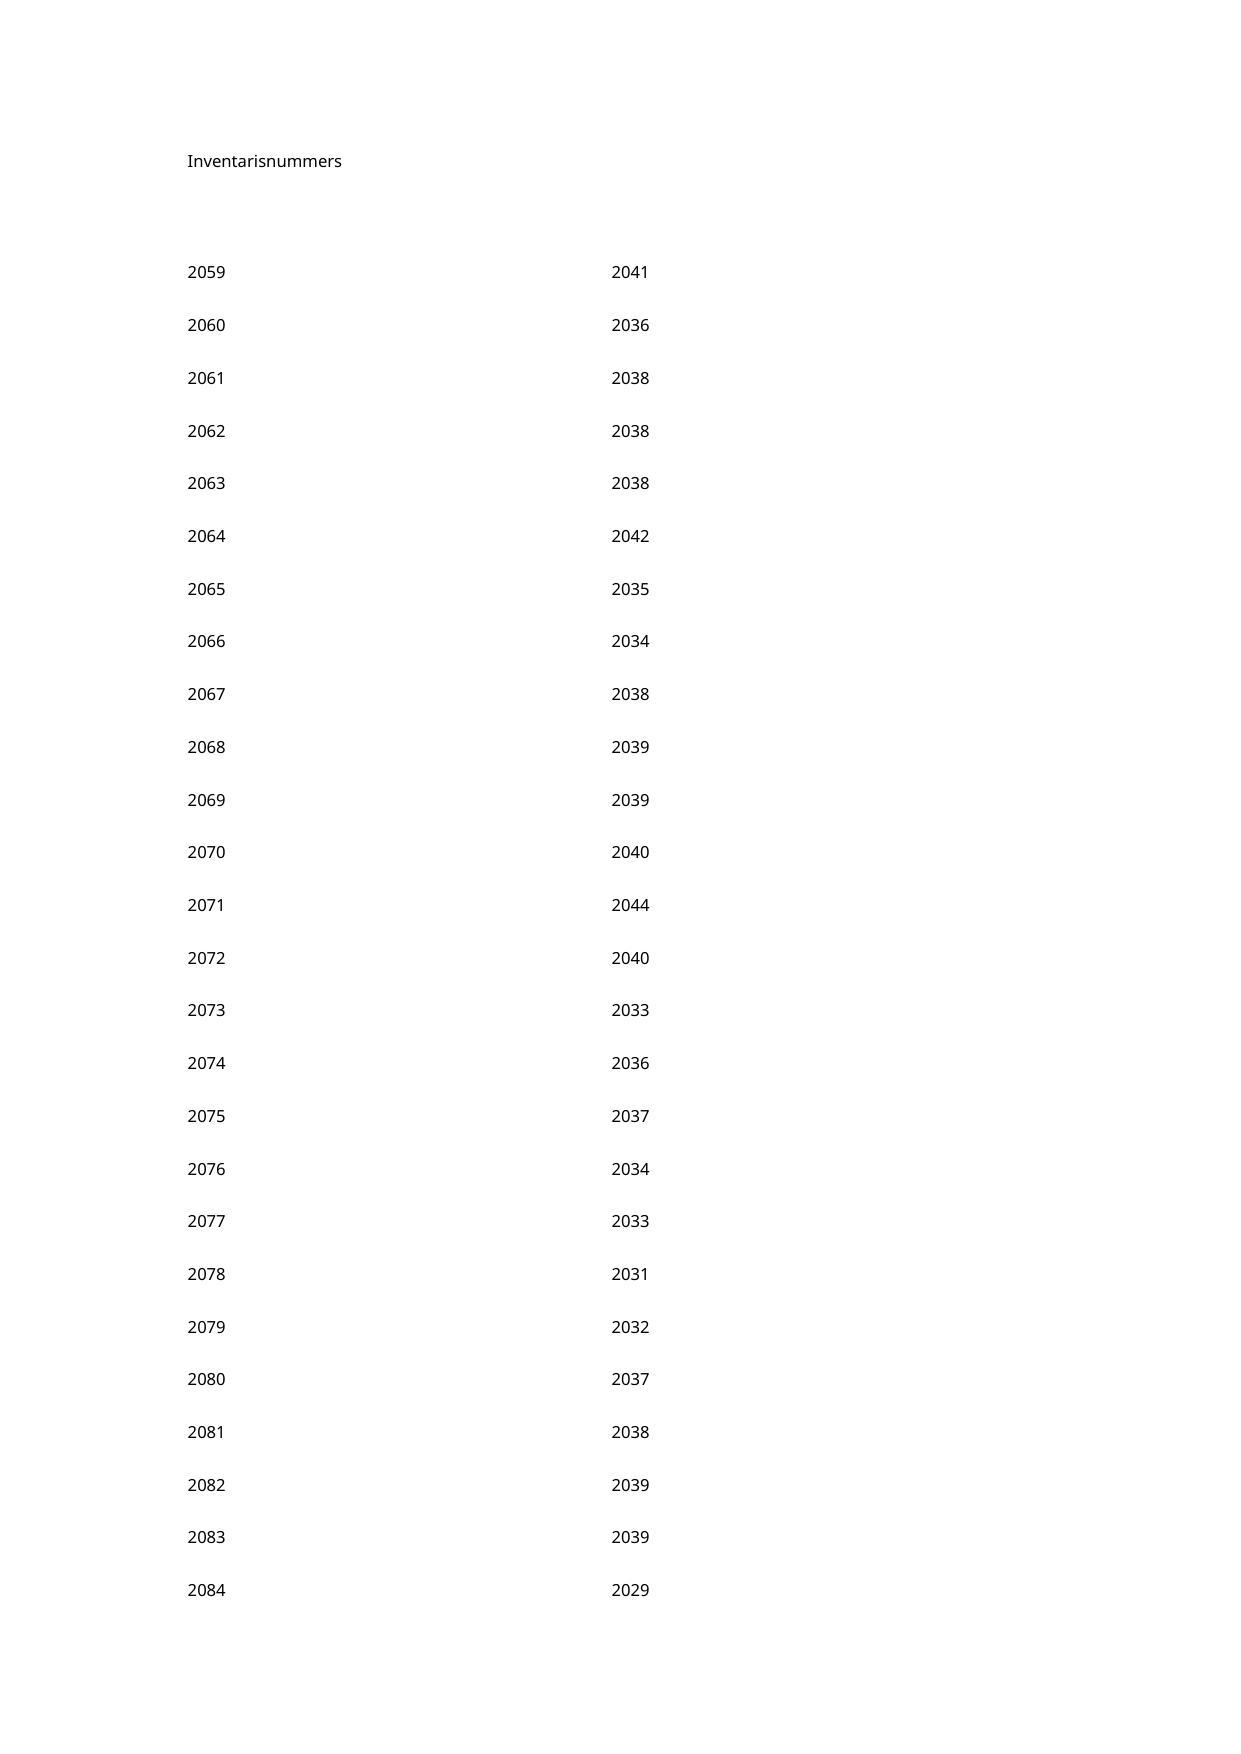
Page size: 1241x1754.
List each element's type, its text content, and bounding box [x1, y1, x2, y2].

table_cell 2035 [611, 578, 1053, 630]
table_cell [611, 209, 1053, 261]
table_cell 2041 [611, 261, 1053, 314]
table_cell 2038 [611, 1421, 1053, 1473]
table_cell 2072 [188, 946, 611, 999]
table_cell 2081 [188, 1421, 611, 1473]
table_cell 2078 [188, 1263, 611, 1315]
table_cell 2042 [611, 525, 1053, 577]
table_cell 2076 [188, 1157, 611, 1210]
table_cell 2033 [611, 1210, 1053, 1263]
table_cell 2038 [611, 367, 1053, 419]
table_cell 2059 [188, 261, 611, 314]
table_cell 2063 [188, 472, 611, 525]
table_header [611, 150, 1053, 208]
table_cell 2060 [188, 314, 611, 367]
table_cell 2065 [188, 578, 611, 630]
table_cell 2036 [611, 314, 1053, 367]
table_cell 2073 [188, 999, 611, 1052]
table_cell 2033 [611, 999, 1053, 1052]
table_cell 2038 [611, 683, 1053, 736]
table_cell 2040 [611, 946, 1053, 999]
table_cell 2031 [611, 1263, 1053, 1315]
table_cell 2068 [188, 736, 611, 788]
table_cell 2077 [188, 1210, 611, 1263]
table_cell 2038 [611, 419, 1053, 472]
table_cell 2066 [188, 630, 611, 683]
table_cell 2039 [611, 788, 1053, 841]
table_cell 2044 [611, 894, 1053, 946]
table_cell 2029 [611, 1579, 1053, 1602]
table_cell 2037 [611, 1368, 1053, 1421]
table_cell 2064 [188, 525, 611, 577]
table_cell 2067 [188, 683, 611, 736]
table_cell 2040 [611, 841, 1053, 894]
table_cell 2034 [611, 630, 1053, 683]
table_cell 2070 [188, 841, 611, 894]
table_cell 2062 [188, 419, 611, 472]
table_cell 2034 [611, 1157, 1053, 1210]
table_cell 2039 [611, 736, 1053, 788]
table_cell 2071 [188, 894, 611, 946]
table_cell 2079 [188, 1315, 611, 1368]
table_cell 2082 [188, 1474, 611, 1526]
table_cell 2036 [611, 1052, 1053, 1104]
table_cell 2038 [611, 472, 1053, 525]
table_cell 2039 [611, 1474, 1053, 1526]
table_cell 2039 [611, 1526, 1053, 1579]
table_cell [188, 209, 611, 261]
table_cell 2032 [611, 1315, 1053, 1368]
table_cell 2069 [188, 788, 611, 841]
table_cell 2080 [188, 1368, 611, 1421]
table_cell 2074 [188, 1052, 611, 1104]
table_cell 2083 [188, 1526, 611, 1579]
table_cell 2075 [188, 1105, 611, 1157]
table_cell 2037 [611, 1105, 1053, 1157]
table_cell 2084 [188, 1579, 611, 1602]
table_cell 2061 [188, 367, 611, 419]
table_header Inventarisnummers [188, 150, 611, 208]
